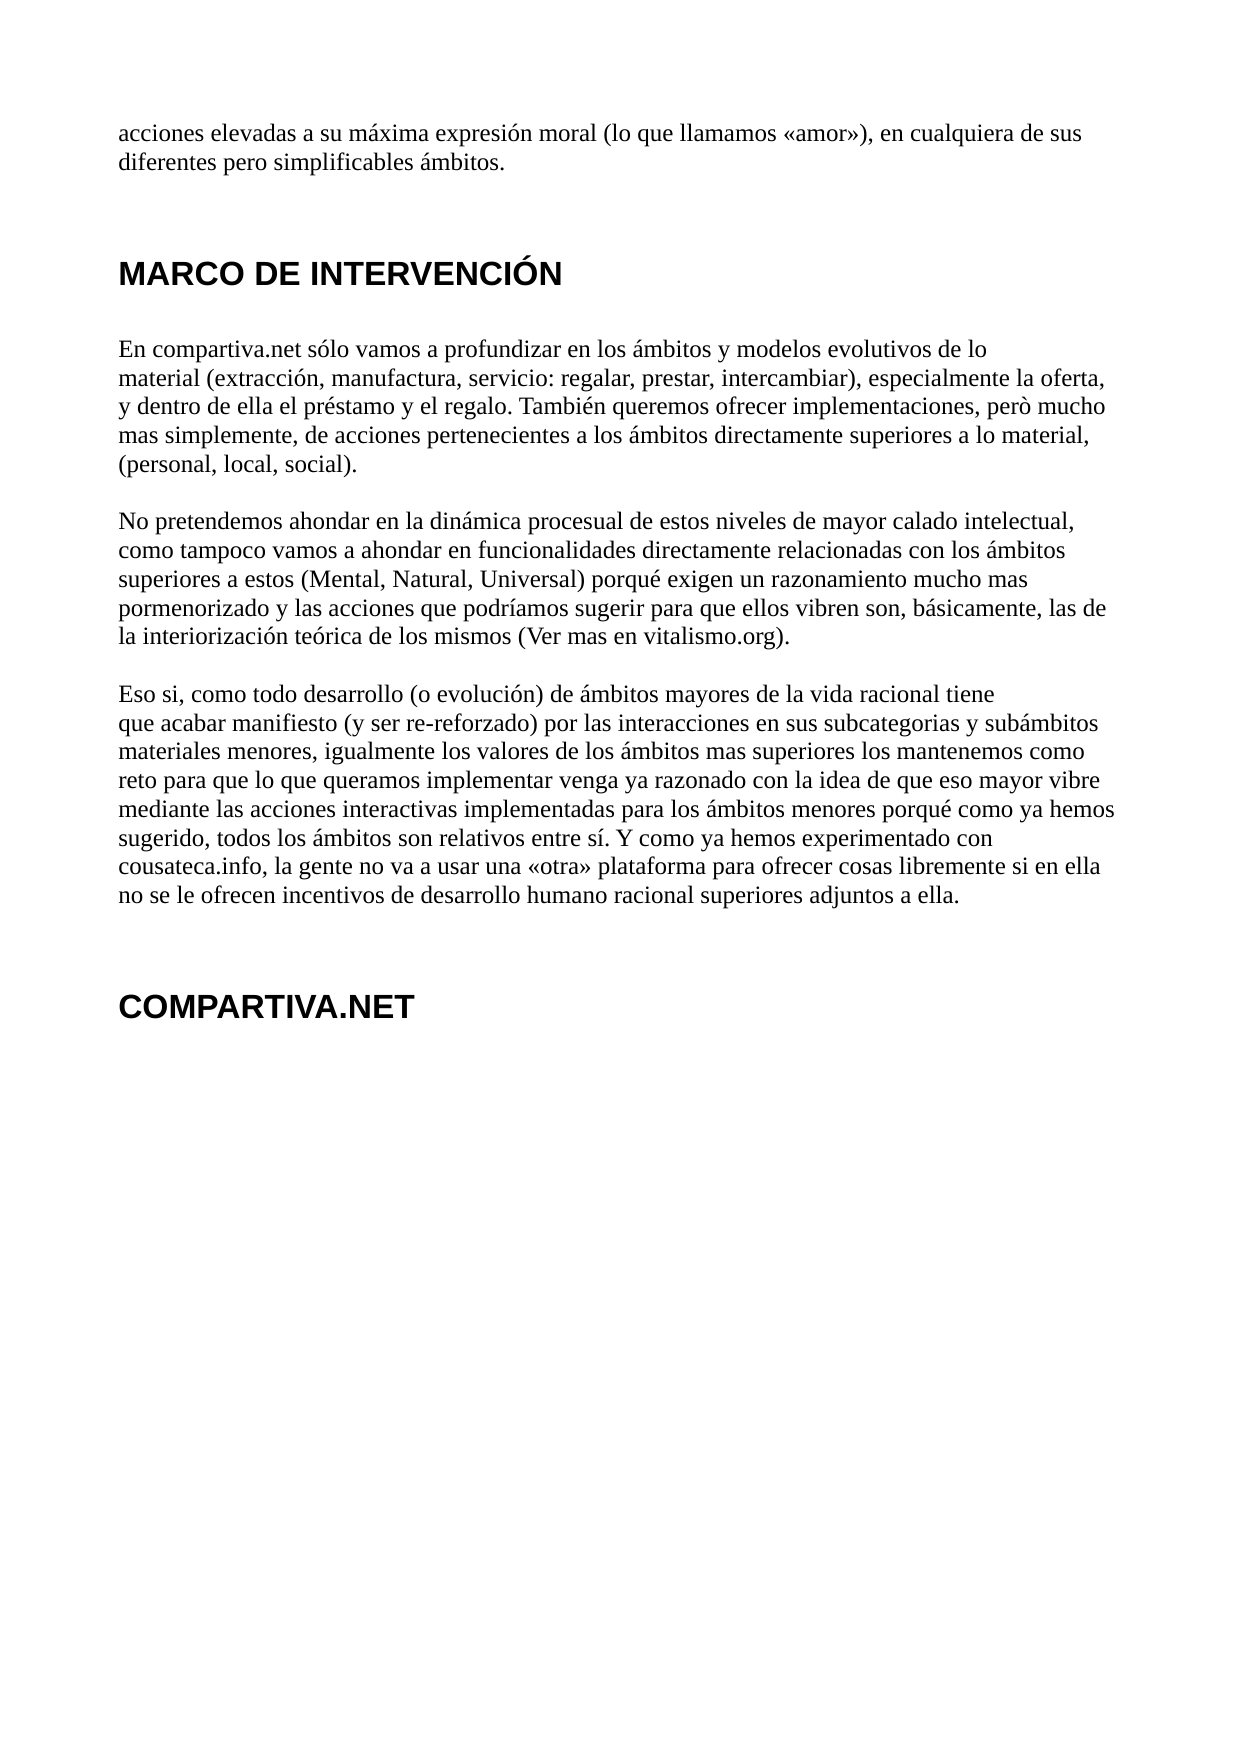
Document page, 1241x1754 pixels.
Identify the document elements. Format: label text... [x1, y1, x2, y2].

text No pretendemos ahondar en la dinámica procesual de estos niveles de mayor calado intelectual, como tampoco vamos a ahondar en funcionalidades directamente relacionadas con los ámbitos superiores a estos (Mental, Natural, Universal) porqué exigen un razonamiento mucho mas pormenorizado y las acciones que podríamos sugerir para que ellos vibren son, básicamente, las de la interiorización teórica de los mismos (Ver mas en vitalismo.org). [118, 506, 1122, 650]
text materiales menores, igualmente los valores de los ámbitos mas superiores los mantenemos como reto para que lo que queramos implementar venga ya razonado con la idea de que eso mayor vibre mediante las acciones interactivas implementadas para los ámbitos menores porqué como ya hemos sugerido, todos los ámbitos son relativos entre sí. Y como ya hemos experimentado con cousateca.info, la gente no va a usar una «otra» plataforma para ofrecer cosas libremente si en ella no se le ofrecen incentivos de desarrollo humano racional superiores adjuntos a ella. [118, 736, 1122, 909]
text que acabar manifiesto (y ser re-reforzado) por las interacciones en sus subcategorias y subámbitos [118, 708, 1122, 736]
subtitle MARCO DE INTERVENCIÓN [118, 254, 1122, 293]
text En compartiva.net sólo vamos a profundizar en los ámbitos y modelos evolutivos de lo [118, 334, 1122, 363]
text acciones elevadas a su máxima expresión moral (lo que llamamos «amor»), en cualquiera de sus diferentes pero simplificables ámbitos. [118, 118, 1122, 176]
text material (extracción, manufactura, servicio: regalar, prestar, intercambiar), especialmente la oferta, y dentro de ella el préstamo y el regalo. También queremos ofrecer implementaciones, però mucho mas simplemente, de acciones pertenecientes a los ámbitos directamente superiores a lo material, (personal, local, social). [118, 363, 1122, 478]
text Eso si, como todo desarrollo (o evolución) de ámbitos mayores de la vida racional tiene [118, 679, 1122, 708]
subtitle COMPARTIVA.NET [118, 987, 1122, 1026]
